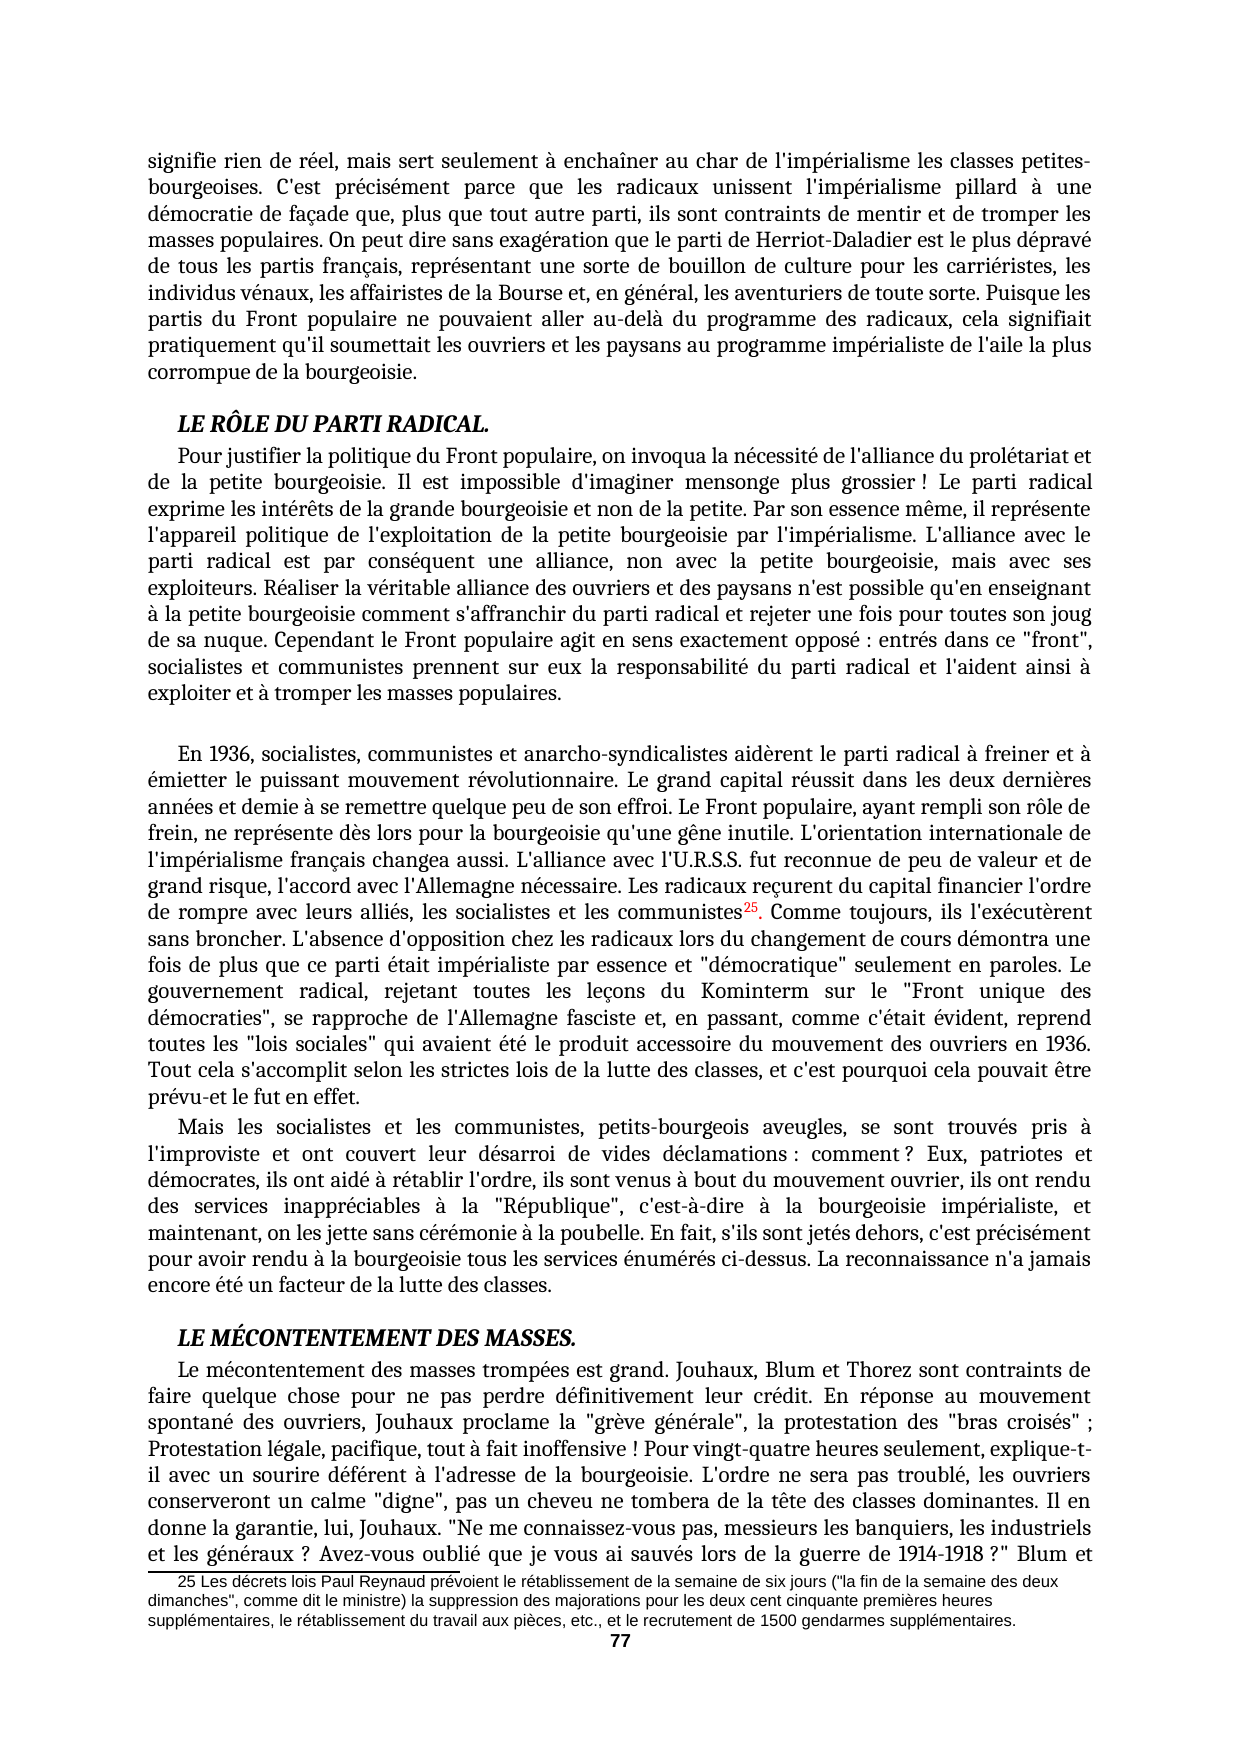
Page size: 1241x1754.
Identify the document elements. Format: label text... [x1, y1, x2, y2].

text Mais les socialistes et les communistes, petits-bourgeois aveugles, se sont trouvés pris à l'improviste et ont couvert leur désarroi de vides déclamations : comment ? Eux, patriotes et démocrates, ils ont aidé à rétablir l'ordre, ils sont venus à bout du mouvement ouvrier, ils ont rendu des services inappréciables à la "République", c'est-à-dire à la bourgeoisie impérialiste, et maintenant, on les jette sans cérémonie à la poubelle. En fait, s'ils sont jetés dehors, c'est précisément pour avoir rendu à la bourgeoisie tous les services énumérés ci-dessus. La reconnaissance n'a jamais encore été un facteur de la lutte des classes. [148, 1114, 1093, 1298]
text Les décrets lois Paul Reynaud prévoient le rétablissement de la semaine de six jours ("la fin de la semaine des deux dimanches", comme dit le ministre) la suppression des majorations pour les deux cent cinquante premières heures supplémentaires, le rétablissement du travail aux pièces, etc., et le recrutement de 1500 gendarmes supplémentaires. [148, 1572, 1093, 1629]
text signifie rien de réel, mais sert seulement à enchaîner au char de l'impérialisme les classes petites-bourgeoises. C'est précisément parce que les radicaux unissent l'impérialisme pillard à une démocratie de façade que, plus que tout autre parti, ils sont contraints de mentir et de tromper les masses populaires. On peut dire sans exagération que le parti de Herriot-Daladier est le plus dépravé de tous les partis français, représentant une sorte de bouillon de culture pour les carriéristes, les individus vénaux, les affairistes de la Bourse et, en général, les aventuriers de toute sorte. Puisque les partis du Front populaire ne pouvaient aller au-delà du programme des radicaux, cela signifiait pratiquement qu'il soumettait les ouvriers et les paysans au programme impérialiste de l'aile la plus corrompue de la bourgeoisie. [148, 148, 1093, 385]
text En 1936, socialistes, communistes et anarcho-syndicalistes aidèrent le parti radical à freiner et à émietter le puissant mouvement révolutionnaire. Le grand capital réussit dans les deux dernières années et demie à se remettre quelque peu de son effroi. Le Front populaire, ayant rempli son rôle de frein, ne représente dès lors pour la bourgeoisie qu'une gêne inutile. L'orientation internationale de l'impérialisme français changea aussi. L'alliance avec l'U.R.S.S. fut reconnue de peu de valeur et de grand risque, l'accord avec l'Allemagne nécessaire. Les radicaux reçurent du capital financier l'ordre de rompre avec leurs alliés, les socialistes et les communistes. Comme toujours, ils l'exécutèrent sans broncher. L'absence d'opposition chez les radicaux lors du changement de cours démontra une fois de plus que ce parti était impérialiste par essence et "démocratique" seulement en paroles. Le gouvernement radical, rejetant toutes les leçons du Kominterm sur le "Front unique des démocraties", se rapproche de l'Allemagne fasciste et, en passant, comme c'était évident, reprend toutes les "lois sociales" qui avaient été le produit accessoire du mouvement des ouvriers en 1936. Tout cela s'accomplit selon les strictes lois de la lutte des classes, et c'est pourquoi cela pouvait être prévu-et le fut en effet. [148, 741, 1093, 1110]
text LE MÉCONTENTEMENT DES MASSES. [148, 1323, 1093, 1352]
text Pour justifier la politique du Front populaire, on invoqua la nécessité de l'alliance du prolétariat et de la petite bourgeoisie. Il est impossible d'imaginer mensonge plus grossier ! Le parti radical exprime les intérêts de la grande bourgeoisie et non de la petite. Par son essence même, il représente l'appareil politique de l'exploitation de la petite bourgeoisie par l'impérialisme. L'alliance avec le parti radical est par conséquent une alliance, non avec la petite bourgeoisie, mais avec ses exploiteurs. Réaliser la véritable alliance des ouvriers et des paysans n'est possible qu'en enseignant à la petite bourgeoisie comment s'affranchir du parti radical et rejeter une fois pour toutes son joug de sa nuque. Cependant le Front populaire agit en sens exactement opposé : entrés dans ce "front", socialistes et communistes prennent sur eux la responsabilité du parti radical et l'aident ainsi à exploiter et à tromper les masses populaires. [148, 443, 1093, 706]
text LE RÔLE DU PARTI RADICAL. [148, 410, 1093, 438]
text Le mécontentement des masses trompées est grand. Jouhaux, Blum et Thorez sont contraints de faire quelque chose pour ne pas perdre définitivement leur crédit. En réponse au mouvement spontané des ouvriers, Jouhaux proclame la "grève générale", la protestation des "bras croisés" ; Protestation légale, pacifique, tout à fait inoffensive ! Pour vingt-quatre heures seulement, explique-t-il avec un sourire déférent à l'adresse de la bourgeoisie. L'ordre ne sera pas troublé, les ouvriers conserveront un calme "digne", pas un cheveu ne tombera de la tête des classes dominantes. Il en donne la garantie, lui, Jouhaux. "Ne me connaissez-vous pas, messieurs les banquiers, les industriels et les généraux ? Avez-vous oublié que je vous ai sauvés lors de la guerre de 1914-1918 ?" Blum et [148, 1356, 1093, 1567]
